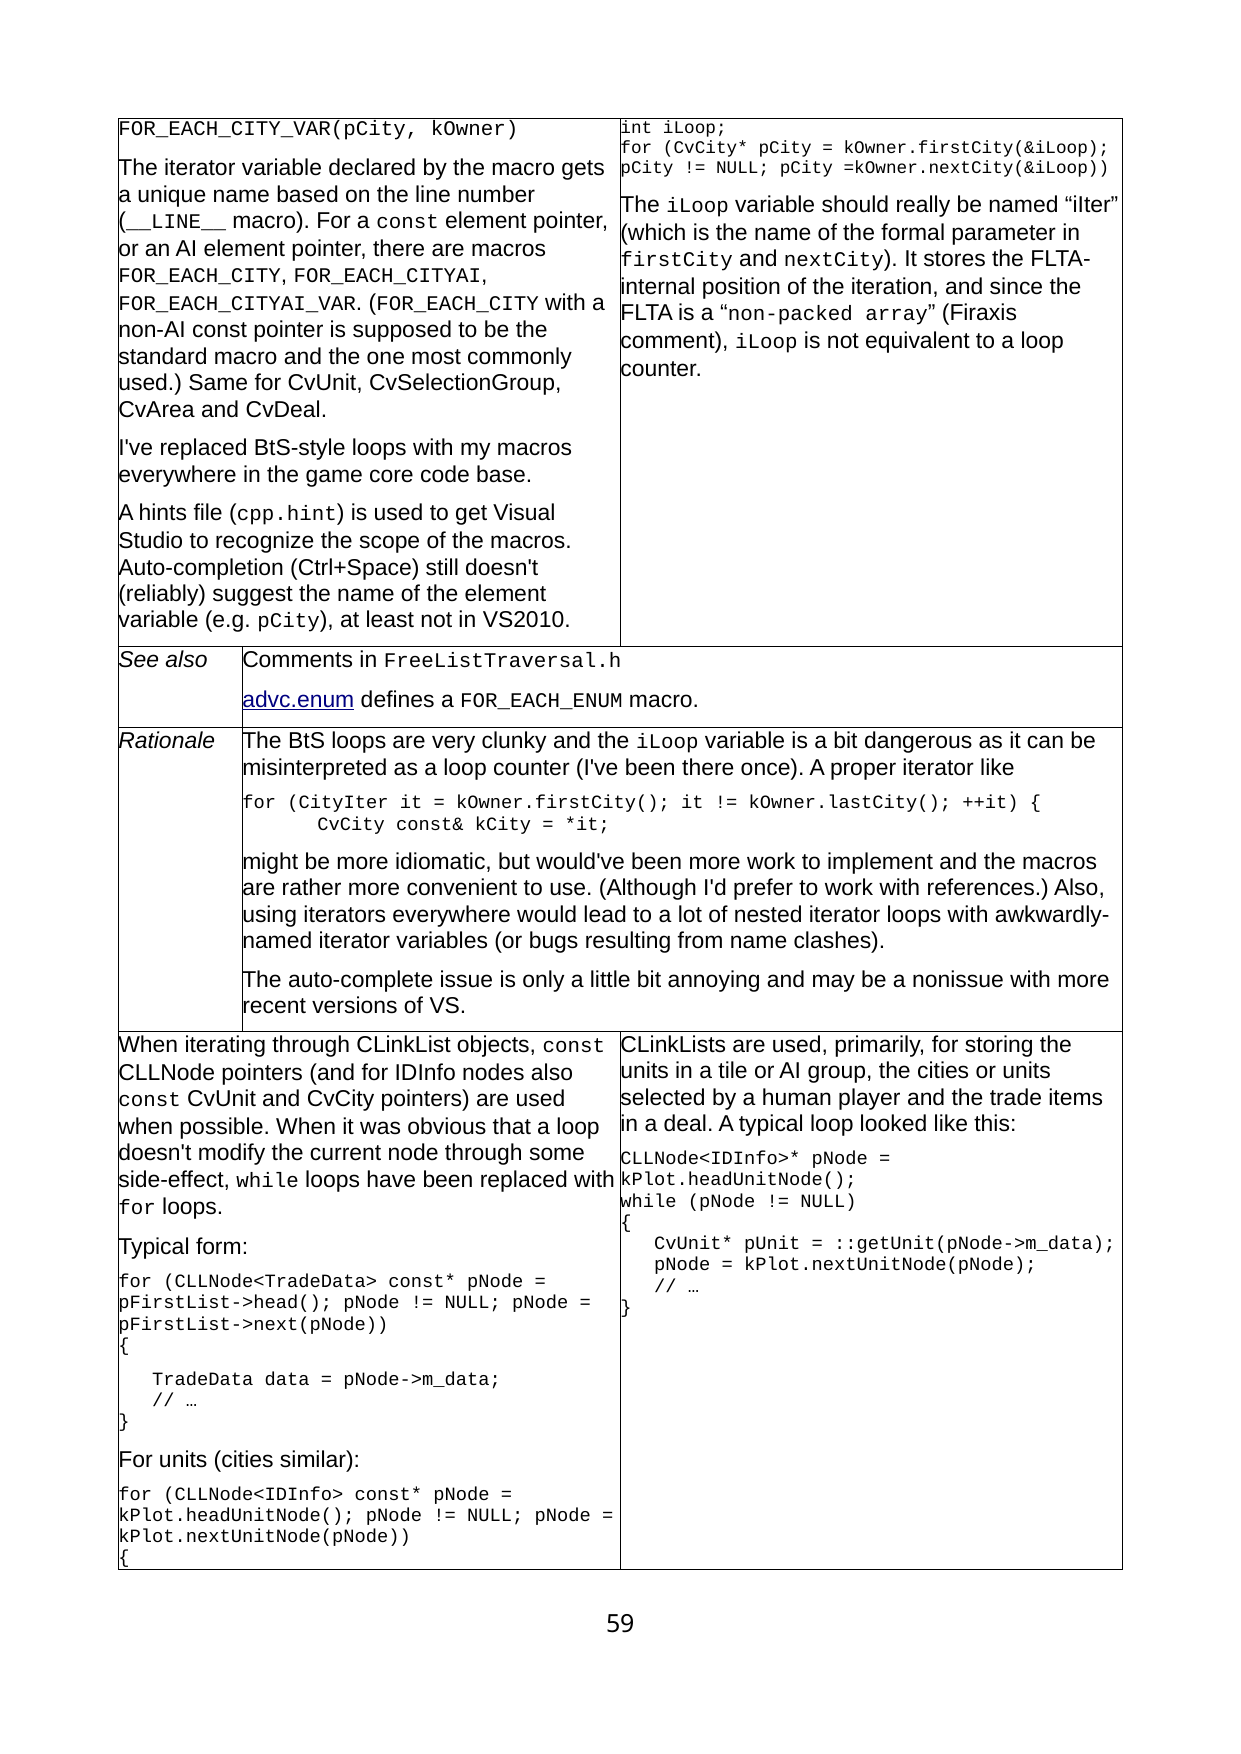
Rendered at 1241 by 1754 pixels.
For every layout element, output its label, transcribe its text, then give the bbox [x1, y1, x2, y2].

table_cell CLinkLists are used, primarily, for storing the units in a tile or AI group, the cities or units selected by a human player and the trade items in a deal. A typical loop looked like this: CLLNode<IDInfo>* pNode = kPlot.headUnitNode(); while (pNode != NULL) { CvUnit* pUnit = ::getUnit(pNode->m_data); pNode = kPlot.nextUnitNode(pNode); // … } [621, 1032, 1122, 1569]
table_cell The BtS loops are very clunky and the iLoop variable is a bit dangerous as it can be misinterpreted as a loop counter (I've been there once). A proper iterator like for (CityIter it = kOwner.firstCity(); it != kOwner.lastCity(); ++it) { CvCity const& kCity = *it; might be more idiomatic, but would've been more work to implement and the macros are rather more convenient to use. (Although I'd prefer to work with references.) Also, using iterators everywhere would lead to a lot of nested iterator loops with awkwardly-named iterator variables (or bugs resulting from name clashes). The auto-complete issue is only a little bit annoying and may be a nonissue with more recent versions of VS. [243, 728, 1122, 1031]
table_cell Rationale [119, 728, 242, 1031]
table_cell int iLoop; for (CvCity* pCity = kOwner.firstCity(&iLoop); pCity != NULL; pCity =kOwner.nextCity(&iLoop)) The iLoop variable should really be named “iIter” (which is the name of the formal parameter in firstCity and nextCity). It stores the FLTA-internal position of the iteration, and since the FLTA is a “non-packed array” (Firaxis comment), iLoop is not equivalent to a loop counter. [621, 119, 1122, 646]
table_cell When iterating through CLinkList objects, const CLLNode pointers (and for IDInfo nodes also const CvUnit and CvCity pointers) are used when possible. When it was obvious that a loop doesn't modify the current node through some side-effect, while loops have been replaced with for loops. Typical form: for (CLLNode<TradeData> const* pNode = pFirstList->head(); pNode != NULL; pNode = pFirstList->next(pNode)) { TradeData data = pNode->m_data; // … } For units (cities similar): for (CLLNode<IDInfo> const* pNode = kPlot.headUnitNode(); pNode != NULL; pNode = kPlot.nextUnitNode(pNode)) { [119, 1032, 620, 1569]
table_cell FOR_EACH_CITY_VAR(pCity, kOwner) The iterator variable declared by the macro gets a unique name based on the line number (__LINE__ macro). For a const element pointer, or an AI element pointer, there are macros FOR_EACH_CITY, FOR_EACH_CITYAI, FOR_EACH_CITYAI_VAR. (FOR_EACH_CITY with a non-AI const pointer is supposed to be the standard macro and the one most commonly used.) Same for CvUnit, CvSelectionGroup, CvArea and CvDeal. I've replaced BtS-style loops with my macros everywhere in the game core code base. A hints file (cpp.hint) is used to get Visual Studio to recognize the scope of the macros. Auto-completion (Ctrl+Space) still doesn't (reliably) suggest the name of the element variable (e.g. pCity), at least not in VS2010. [119, 119, 620, 646]
table_cell See also [119, 647, 242, 727]
table_cell Comments in FreeListTraversal.h advc.enum defines a FOR_EACH_ENUM macro. [243, 647, 1122, 727]
